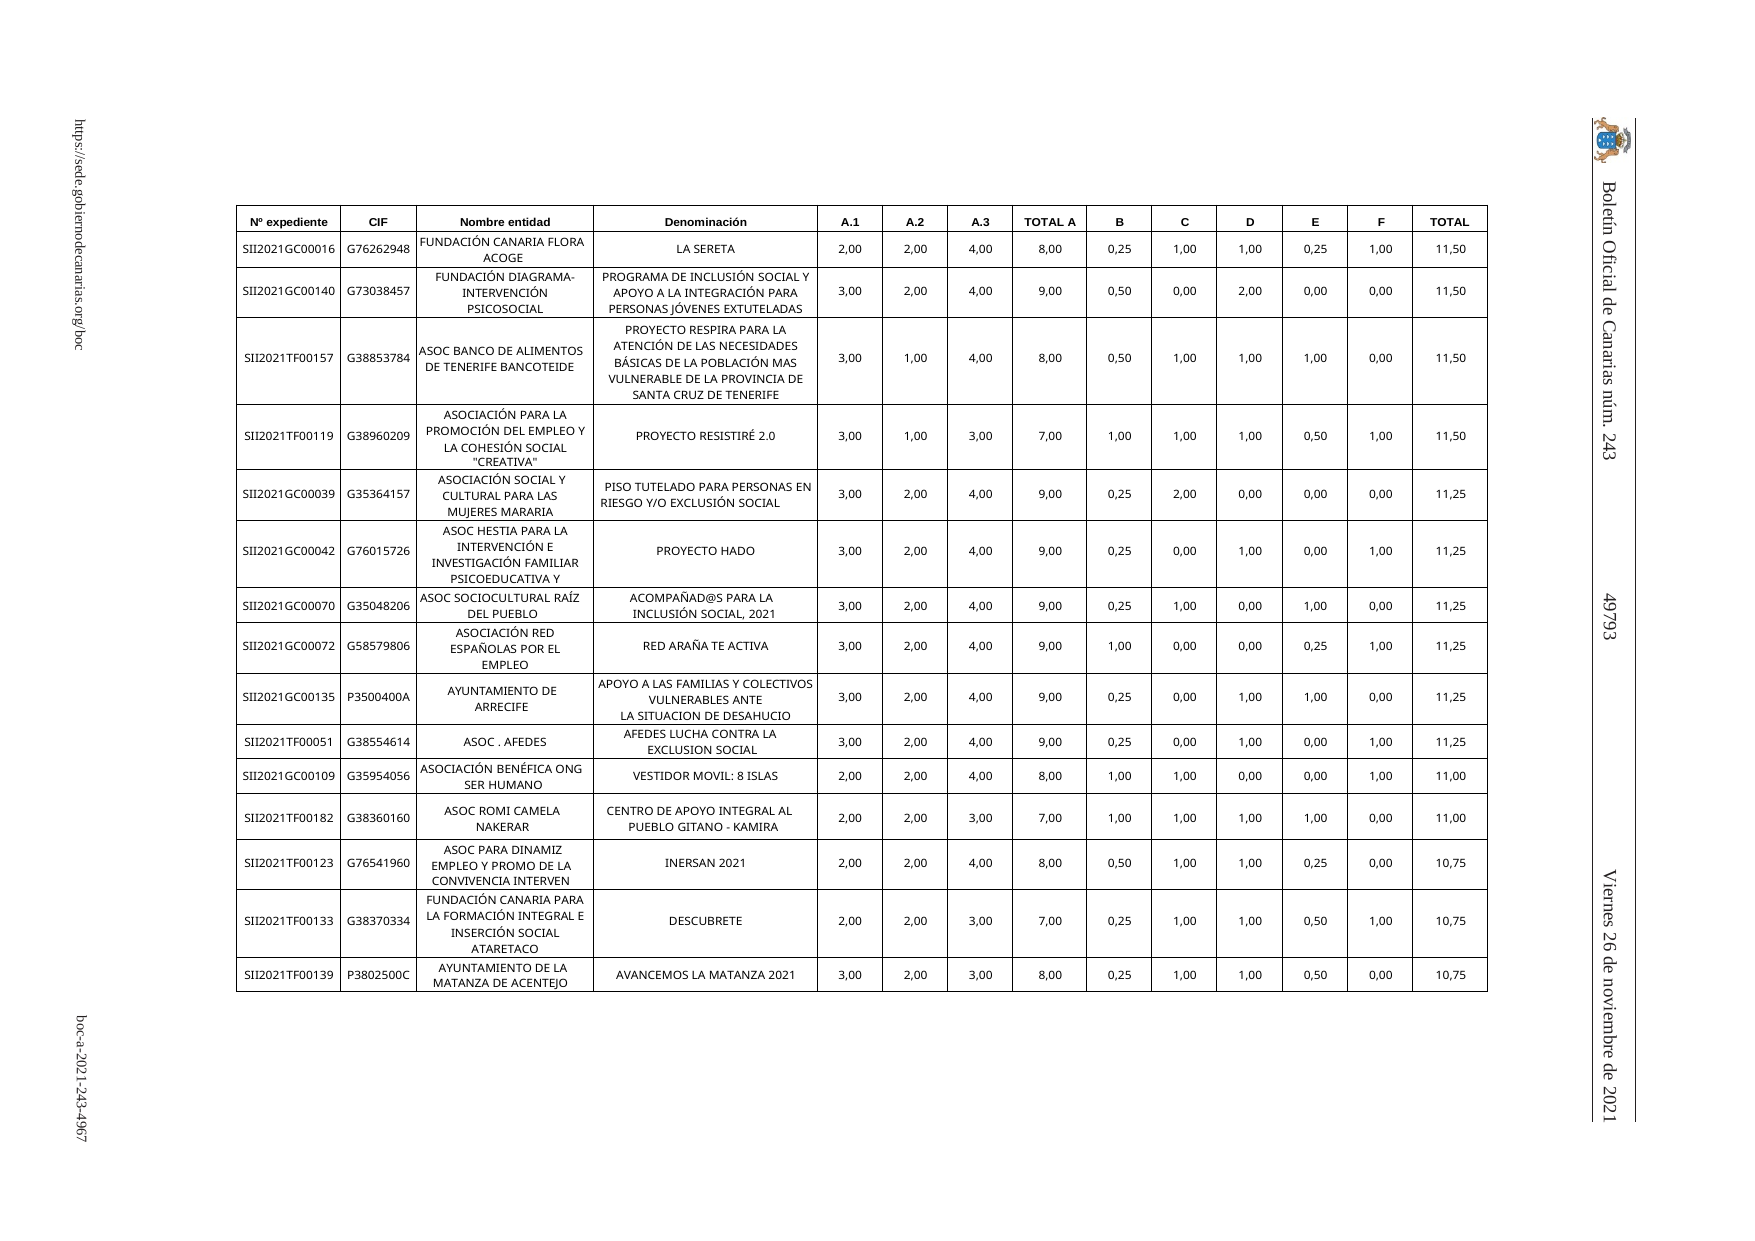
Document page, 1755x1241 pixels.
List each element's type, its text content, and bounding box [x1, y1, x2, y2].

table_cell 1,00 [1348, 759, 1412, 793]
table_cell SII2021TF00123 [237, 840, 340, 889]
table_cell 1,00 [1152, 318, 1216, 404]
table_cell 11,25 [1413, 623, 1487, 672]
table_cell G76015726 [341, 521, 416, 587]
table_cell 3,00 [818, 725, 882, 758]
table_cell 3,00 [948, 958, 1012, 991]
table_cell 0,25 [1087, 470, 1151, 519]
table_cell G35364157 [341, 470, 416, 519]
table_cell SII2021TF00157 [237, 318, 340, 404]
table_cell 0,00 [1283, 470, 1347, 519]
table_cell 2,00 [883, 958, 947, 991]
table_cell 2,00 [883, 623, 947, 672]
table_cell ASOC HESTIA PARA LA INTERVENCIÓN E INVESTIGACIÓN FAMILIAR PSICOEDUCATIVA Y [417, 521, 593, 587]
table_cell 7,00 [1013, 794, 1086, 839]
table_cell 9,00 [1013, 588, 1086, 621]
table_cell PISO TUTELADO PARA PERSONAS EN RIESGO Y/O EXCLUSIÓN SOCIAL [594, 470, 817, 519]
table_cell 1,00 [1217, 794, 1282, 839]
table_cell 4,00 [948, 623, 1012, 672]
table_cell 3,00 [818, 405, 882, 469]
table_cell 0,25 [1087, 890, 1151, 957]
table_cell 2,00 [1152, 470, 1216, 519]
table_cell SII2021TF00182 [237, 794, 340, 839]
table_cell 0,25 [1283, 232, 1347, 266]
table_cell 0,00 [1348, 794, 1412, 839]
table_cell SII2021GC00109 [237, 759, 340, 793]
table_header B [1087, 206, 1151, 231]
table_header CIF [341, 206, 416, 231]
table_cell 0,00 [1152, 674, 1216, 723]
table_cell 0,00 [1217, 623, 1282, 672]
table_cell 1,00 [1217, 840, 1282, 889]
table_cell LA SERETA [594, 232, 817, 266]
table_cell 4,00 [948, 759, 1012, 793]
table_cell 1,00 [1087, 623, 1151, 672]
table_cell 1,00 [1348, 521, 1412, 587]
table_cell ASOCIACIÓN BENÉFICA ONG SER HUMANO [417, 759, 593, 793]
table_cell 0,00 [1152, 725, 1216, 758]
table_cell 1,00 [883, 318, 947, 404]
table_cell 11,50 [1413, 405, 1487, 469]
table_cell G38853784 [341, 318, 416, 404]
table_cell 8,00 [1013, 232, 1086, 266]
table_cell 1,00 [1217, 674, 1282, 723]
table_cell G38360160 [341, 794, 416, 839]
table_cell 0,50 [1087, 840, 1151, 889]
table_cell 0,25 [1087, 725, 1151, 758]
table_cell 1,00 [1152, 759, 1216, 793]
table_cell VESTIDOR MOVIL: 8 ISLAS [594, 759, 817, 793]
table_cell 11,25 [1413, 470, 1487, 519]
table_cell 0,00 [1348, 674, 1412, 723]
table_cell SII2021GC00016 [237, 232, 340, 266]
table_cell 1,00 [1087, 794, 1151, 839]
table_cell 11,50 [1413, 318, 1487, 404]
text Boletín Oficial de Canarias núm. 243 [1599, 181, 1621, 462]
table_cell 2,00 [883, 794, 947, 839]
table_cell 2,00 [818, 759, 882, 793]
table_cell 1,00 [1348, 623, 1412, 672]
table_cell SII2021TF00139 [237, 958, 340, 991]
table_cell 0,00 [1283, 725, 1347, 758]
table_cell P3802500C [341, 958, 416, 991]
table_cell 1,00 [1283, 318, 1347, 404]
text Viernes 26 de noviembre de 2021 [1600, 869, 1621, 1124]
table_cell 2,00 [818, 232, 882, 266]
table_cell 1,00 [1283, 674, 1347, 723]
table_cell SII2021GC00042 [237, 521, 340, 587]
table_cell 2,00 [883, 232, 947, 266]
table_cell PROYECTO RESPIRA PARA LA ATENCIÓN DE LAS NECESIDADES BÁSICAS DE LA POBLACIÓN MAS VULNERABLE DE LA PROVINCIA DE SANTA CRUZ DE TENERIFE [594, 318, 817, 404]
table_cell 3,00 [818, 521, 882, 587]
table_cell 0,25 [1087, 232, 1151, 266]
table_header A.3 [948, 206, 1012, 231]
table_cell 1,00 [1152, 405, 1216, 469]
table_cell AYUNTAMIENTO DE ARRECIFE [417, 674, 593, 723]
table_cell 4,00 [948, 674, 1012, 723]
table_cell 1,00 [1152, 794, 1216, 839]
table_cell 3,00 [948, 405, 1012, 469]
table_cell 1,00 [1087, 405, 1151, 469]
table_header F [1348, 206, 1412, 231]
table_cell 11,25 [1413, 725, 1487, 758]
table_cell G58579806 [341, 623, 416, 672]
table_cell 2,00 [883, 470, 947, 519]
table_cell 4,00 [948, 521, 1012, 587]
table_cell PROYECTO HADO [594, 521, 817, 587]
table_cell 1,00 [1217, 232, 1282, 266]
table_cell 0,00 [1283, 759, 1347, 793]
table_cell 11,25 [1413, 588, 1487, 621]
table_cell PROGRAMA DE INCLUSIÓN SOCIAL Y APOYO A LA INTEGRACIÓN PARA PERSONAS JÓVENES EXTUTELADAS [594, 268, 817, 317]
table_cell 10,75 [1413, 890, 1487, 957]
table_cell 9,00 [1013, 268, 1086, 317]
table_header A.1 [818, 206, 882, 231]
table_cell 3,00 [818, 268, 882, 317]
table_cell 0,00 [1348, 470, 1412, 519]
table_header TOTAL [1413, 206, 1487, 231]
table_cell 1,00 [1348, 232, 1412, 266]
table_cell 3,00 [818, 958, 882, 991]
table_cell 2,00 [883, 725, 947, 758]
table_cell 0,00 [1348, 268, 1412, 317]
table_cell PROYECTO RESISTIRÉ 2.0 [594, 405, 817, 469]
table_cell 2,00 [1217, 268, 1282, 317]
table_cell 3,00 [818, 318, 882, 404]
table_cell 1,00 [1348, 405, 1412, 469]
table_cell 4,00 [948, 725, 1012, 758]
table_cell 11,25 [1413, 521, 1487, 587]
table_cell DESCUBRETE [594, 890, 817, 957]
table_cell SII2021GC00135 [237, 674, 340, 723]
table_cell 0,00 [1348, 840, 1412, 889]
table_cell 8,00 [1013, 840, 1086, 889]
table_cell 4,00 [948, 840, 1012, 889]
table_cell 0,25 [1283, 840, 1347, 889]
table_cell 1,00 [1152, 232, 1216, 266]
table_cell G38370334 [341, 890, 416, 957]
table_cell 1,00 [1217, 725, 1282, 758]
table_cell 1,00 [883, 405, 947, 469]
table_cell AYUNTAMIENTO DE LA MATANZA DE ACENTEJO [417, 958, 593, 991]
table_cell 1,00 [1217, 958, 1282, 991]
table_cell APOYO A LAS FAMILIAS Y COLECTIVOS VULNERABLES ANTE LA SITUACION DE DESAHUCIO [594, 674, 817, 723]
table_cell FUNDACIÓN DIAGRAMA- INTERVENCIÓN PSICOSOCIAL [417, 268, 593, 317]
table_cell 1,00 [1217, 318, 1282, 404]
table_cell ASOC . AFEDES [417, 725, 593, 758]
table_cell 0,00 [1152, 521, 1216, 587]
table_cell ASOCIACIÓN PARA LA PROMOCIÓN DEL EMPLEO Y LA COHESIÓN SOCIAL "CREATIVA" [417, 405, 593, 469]
table_cell 11,25 [1413, 674, 1487, 723]
table_cell 4,00 [948, 232, 1012, 266]
table_cell 0,50 [1283, 958, 1347, 991]
table_cell 0,50 [1283, 890, 1347, 957]
table_cell 1,00 [1217, 890, 1282, 957]
table_cell 0,00 [1283, 268, 1347, 317]
table_cell 2,00 [818, 794, 882, 839]
table_cell 3,00 [818, 470, 882, 519]
table_cell 7,00 [1013, 890, 1086, 957]
text https://sede.gobiernodecanarias.org/boc [72, 119, 89, 352]
table_cell 4,00 [948, 268, 1012, 317]
table_header Denominación [594, 206, 817, 231]
table_cell ASOC PARA DINAMIZ EMPLEO Y PROMO DE LA CONVIVENCIA INTERVEN [417, 840, 593, 889]
table_cell 2,00 [883, 521, 947, 587]
table_cell G35048206 [341, 588, 416, 621]
table_cell 1,00 [1152, 588, 1216, 621]
table_header TOTAL A [1013, 206, 1086, 231]
table_cell ACOMPAÑAD@S PARA LA INCLUSIÓN SOCIAL, 2021 [594, 588, 817, 621]
table_cell 1,00 [1217, 521, 1282, 587]
table_cell 0,00 [1152, 623, 1216, 672]
table_cell ASOCIACIÓN SOCIAL Y CULTURAL PARA LAS MUJERES MARARIA [417, 470, 593, 519]
table_cell 1,00 [1348, 890, 1412, 957]
table_cell 2,00 [883, 674, 947, 723]
table_header A.2 [883, 206, 947, 231]
table_cell ASOC ROMI CAMELA NAKERAR [417, 794, 593, 839]
table_cell G38554614 [341, 725, 416, 758]
table_cell 0,25 [1087, 588, 1151, 621]
table_cell 1,00 [1348, 725, 1412, 758]
table_cell 0,25 [1087, 958, 1151, 991]
table_header Nombre entidad [417, 206, 593, 231]
table_cell ASOC BANCO DE ALIMENTOS DE TENERIFE BANCOTEIDE [417, 318, 593, 404]
table_cell 0,00 [1348, 318, 1412, 404]
table_cell 2,00 [818, 890, 882, 957]
table_cell 11,00 [1413, 794, 1487, 839]
table_cell 1,00 [1283, 588, 1347, 621]
table_cell RED ARAÑA TE ACTIVA [594, 623, 817, 672]
table_cell 3,00 [948, 794, 1012, 839]
table_cell 0,50 [1087, 318, 1151, 404]
text boc-a-2021-243-4967 [74, 1016, 91, 1145]
table_cell 2,00 [883, 268, 947, 317]
table_cell CENTRO DE APOYO INTEGRAL AL PUEBLO GITANO - KAMIRA [594, 794, 817, 839]
table_cell SII2021GC00039 [237, 470, 340, 519]
table_cell 3,00 [948, 890, 1012, 957]
table_cell 3,00 [818, 674, 882, 723]
table_cell 3,00 [818, 623, 882, 672]
table_cell 0,00 [1217, 470, 1282, 519]
table_cell SII2021GC00070 [237, 588, 340, 621]
table_cell 4,00 [948, 470, 1012, 519]
table_cell 2,00 [818, 840, 882, 889]
table_cell 9,00 [1013, 623, 1086, 672]
text 49793 [1600, 593, 1621, 642]
table_cell 0,00 [1152, 268, 1216, 317]
table_cell 11,50 [1413, 268, 1487, 317]
table_cell 11,50 [1413, 232, 1487, 266]
table_header D [1217, 206, 1282, 231]
table_cell 0,25 [1087, 521, 1151, 587]
table_cell SII2021GC00072 [237, 623, 340, 672]
table_cell 1,00 [1152, 958, 1216, 991]
table_cell 8,00 [1013, 318, 1086, 404]
table_cell SII2021TF00119 [237, 405, 340, 469]
table_cell 8,00 [1013, 958, 1086, 991]
table_cell 0,25 [1087, 674, 1151, 723]
table_cell 9,00 [1013, 470, 1086, 519]
table_cell 10,75 [1413, 840, 1487, 889]
table_cell 2,00 [883, 890, 947, 957]
table_cell 10,75 [1413, 958, 1487, 991]
table_cell 0,25 [1283, 623, 1347, 672]
table_cell 1,00 [1152, 840, 1216, 889]
table_header C [1152, 206, 1216, 231]
table_cell ASOC SOCIOCULTURAL RAÍZ DEL PUEBLO [417, 588, 593, 621]
table_cell SII2021TF00133 [237, 890, 340, 957]
table_cell FUNDACIÓN CANARIA FLORA ACOGE [417, 232, 593, 266]
table_cell 0,50 [1087, 268, 1151, 317]
table_cell G73038457 [341, 268, 416, 317]
table_cell SII2021GC00140 [237, 268, 340, 317]
table_cell 2,00 [883, 759, 947, 793]
table_cell 0,00 [1217, 759, 1282, 793]
table_cell AVANCEMOS LA MATANZA 2021 [594, 958, 817, 991]
table_cell 7,00 [1013, 405, 1086, 469]
table_cell AFEDES LUCHA CONTRA LA EXCLUSION SOCIAL [594, 725, 817, 758]
table_cell SII2021TF00051 [237, 725, 340, 758]
table_header E [1283, 206, 1347, 231]
table_cell 8,00 [1013, 759, 1086, 793]
table_header Nº expediente [237, 206, 340, 231]
table_cell 11,00 [1413, 759, 1487, 793]
table_cell 9,00 [1013, 674, 1086, 723]
table_cell 9,00 [1013, 521, 1086, 587]
table_cell 4,00 [948, 588, 1012, 621]
table_cell 0,50 [1283, 405, 1347, 469]
table_cell 9,00 [1013, 725, 1086, 758]
table_cell 1,00 [1152, 890, 1216, 957]
table_cell 1,00 [1087, 759, 1151, 793]
table_cell 0,00 [1217, 588, 1282, 621]
table_cell ASOCIACIÓN RED ESPAÑOLAS POR EL EMPLEO [417, 623, 593, 672]
table_cell 2,00 [883, 588, 947, 621]
table_cell G38960209 [341, 405, 416, 469]
table_cell 1,00 [1217, 405, 1282, 469]
table_cell G76262948 [341, 232, 416, 266]
table_cell 2,00 [883, 840, 947, 889]
table_cell 3,00 [818, 588, 882, 621]
table_cell INERSAN 2021 [594, 840, 817, 889]
table_cell P3500400A [341, 674, 416, 723]
table_cell 0,00 [1348, 588, 1412, 621]
table_cell 0,00 [1283, 521, 1347, 587]
table_cell 4,00 [948, 318, 1012, 404]
table_cell 0,00 [1348, 958, 1412, 991]
table_cell 1,00 [1283, 794, 1347, 839]
table_cell FUNDACIÓN CANARIA PARA LA FORMACIÓN INTEGRAL E INSERCIÓN SOCIAL ATARETACO [417, 890, 593, 957]
table_cell G76541960 [341, 840, 416, 889]
table_cell G35954056 [341, 759, 416, 793]
